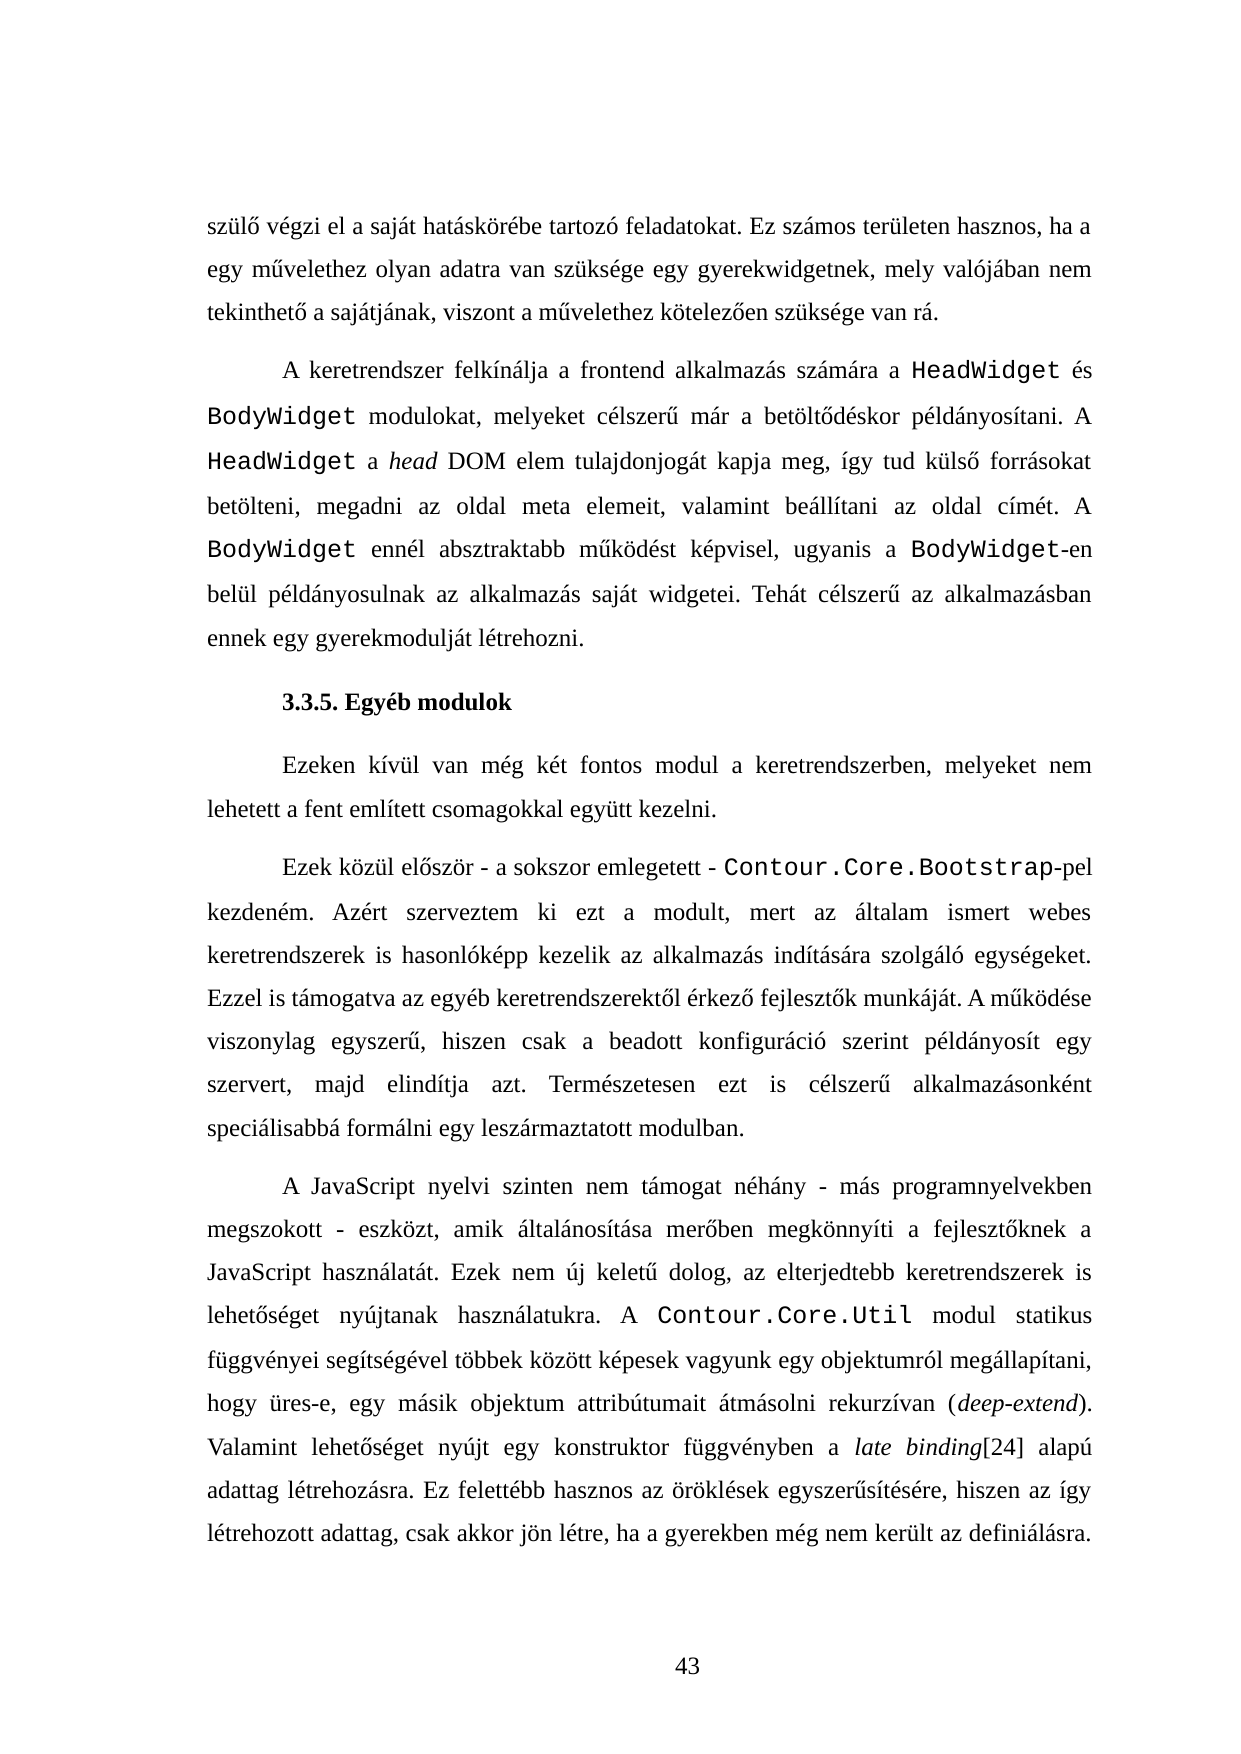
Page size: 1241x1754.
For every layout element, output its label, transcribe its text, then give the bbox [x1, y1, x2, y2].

text szülő végzi el a saját hatáskörébe tartozó feladatokat. Ez számos területen hasznos, ha a egy művelethez olyan adatra van szüksége egy gyerekwidgetnek, mely valójában nem tekinthető a sajátjának, viszont a művelethez kötelezően szüksége van rá. [207, 211, 1092, 326]
text Ezek közül először - a sokszor emlegetett - Contour.Core.Bootstrap-pel kezdeném. Azért szerveztem ki ezt a modult, mert az általam ismert webes keretrendszerek is hasonlóképp kezelik az alkalmazás indítására szolgáló egységeket. Ezzel is támogatva az egyéb keretrendszerektől érkező fejlesztők munkáját. A működése viszonylag egyszerű, hiszen csak a beadott konfiguráció szerint példányosít egy szervert, majd elindítja azt. Természetesen ezt is célszerű alkalmazásonként speciálisabbá formálni egy leszármaztatott modulban. [207, 852, 1092, 1141]
text A JavaScript nyelvi szinten nem támogat néhány - más programnyelvekben megszokott - eszközt, amik általánosítása merőben megkönnyíti a fejlesztőknek a JavaScript használatát. Ezek nem új keletű dolog, az elterjedtebb keretrendszerek is lehetőséget nyújtanak használatukra. A Contour.Core.Util modul statikus függvényei segítségével többek között képesek vagyunk egy objektumról megállapítani, hogy üres-e, egy másik objektum attribútumait átmásolni rekurzívan (deep-extend). Valamint lehetőséget nyújt egy konstruktor függvényben a late binding[24] alapú adattag létrehozásra. Ez felettébb hasznos az öröklések egyszerűsítésére, hiszen az így létrehozott adattag, csak akkor jön létre, ha a gyerekben még nem került az definiálásra. [207, 1171, 1092, 1547]
text Ezeken kívül van még két fontos modul a keretrendszerben, melyeket nem lehetett a fent említett csomagokkal együtt kezelni. [207, 751, 1092, 822]
text A keretrendszer felkínálja a frontend alkalmazás számára a HeadWidget és BodyWidget modulokat, melyeket célszerű már a betöltődéskor példányosítani. A HeadWidget a head DOM elem tulajdonjogát kapja meg, így tud külső forrásokat betölteni, megadni az oldal meta elemeit, valamint beállítani az oldal címét. A BodyWidget ennél absztraktabb működést képvisel, ugyanis a BodyWidget-en belül példányosulnak az alkalmazás saját widgetei. Tehát célszerű az alkalmazásban ennek egy gyerekmodulját létrehozni. [207, 356, 1092, 651]
subtitle 3.3.5. Egyéb modulok [244, 687, 1092, 715]
